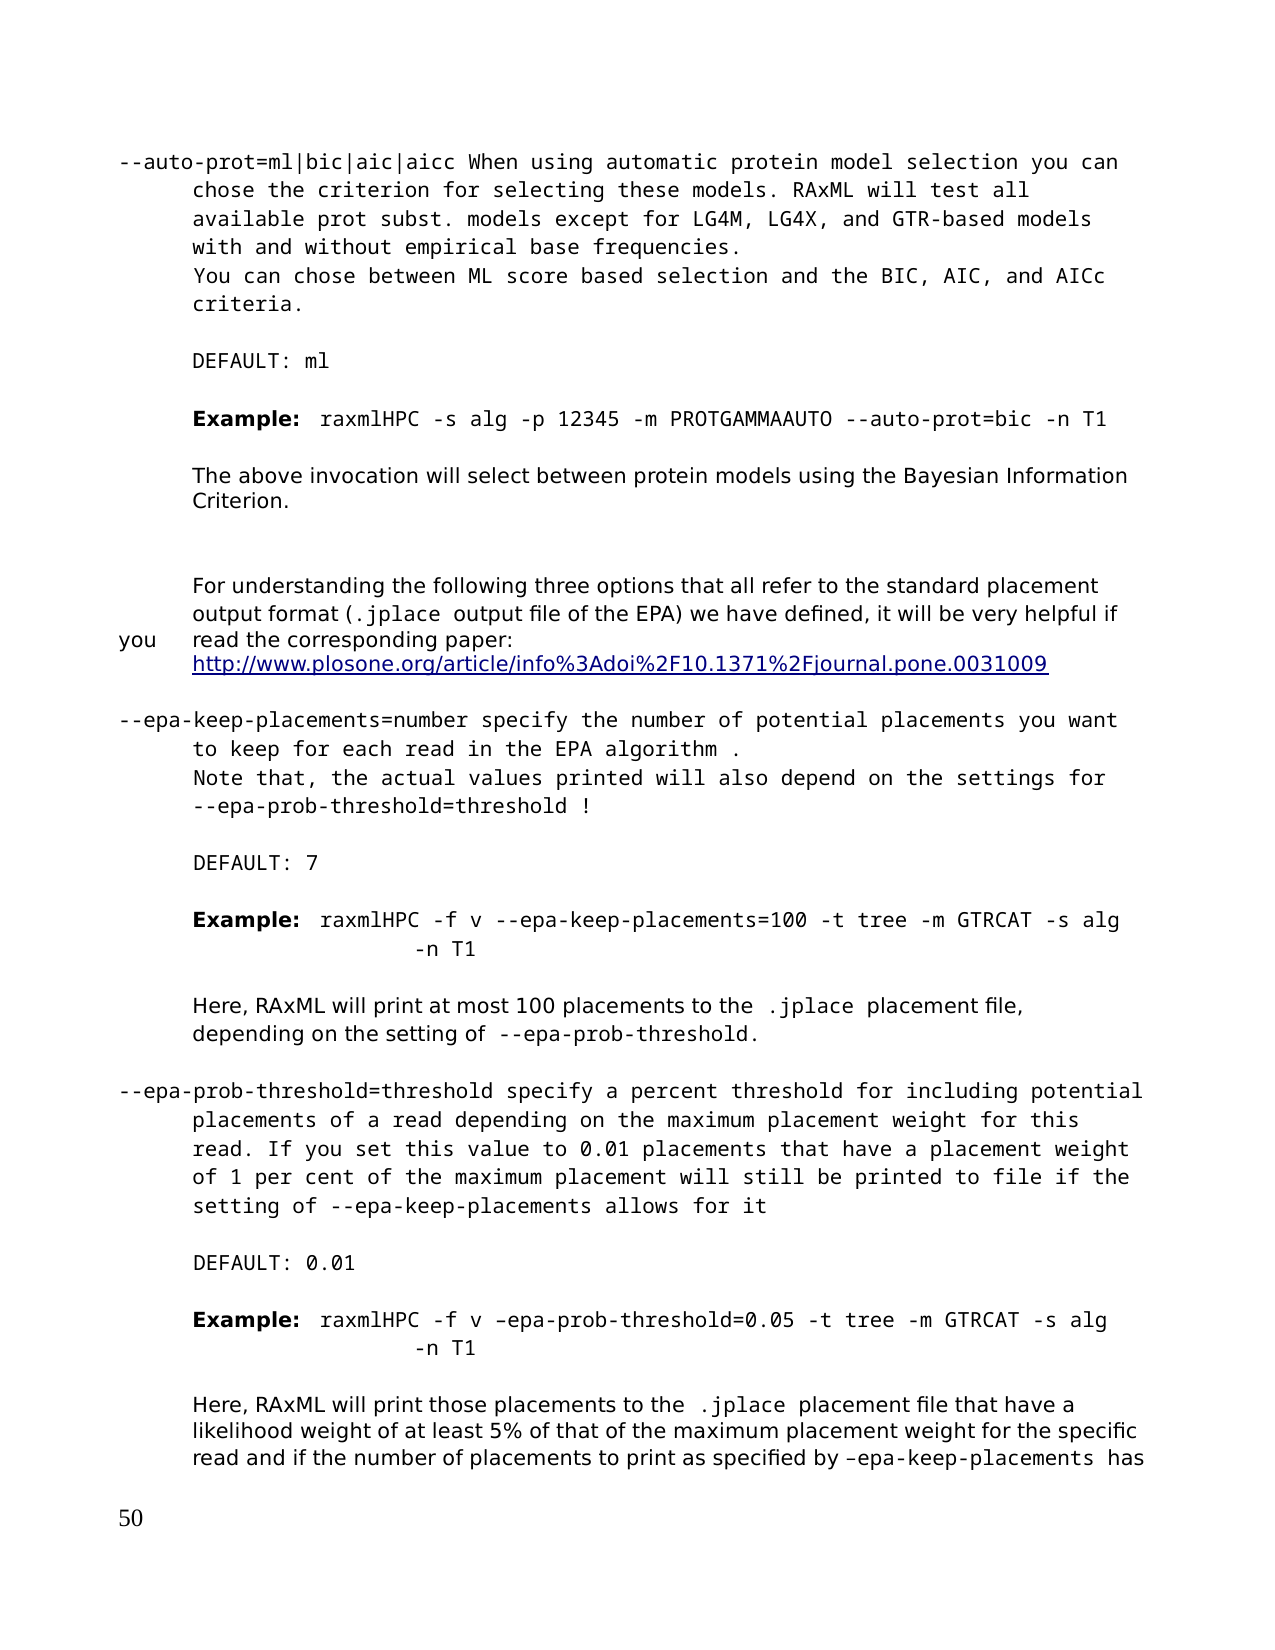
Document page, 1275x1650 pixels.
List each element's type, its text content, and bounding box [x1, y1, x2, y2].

text Note that, the actual values printed will also depend on the settings for --epa-prob-threshold=threshold ! [118, 762, 1157, 819]
text Here, RAxML will print those placements to the .jplace placement file that have a likelihood weight of at least 5% of that of the maximum placement weight for the specific read and if the number of placements to print as specified by –epa-keep-placements has [118, 1390, 1157, 1472]
text --epa-keep-placements=number specify the number of potential placements you want to keep for each read in the EPA algorithm . [118, 705, 1157, 762]
text http://www.plosone.org/article/info%3Adoi%2F10.1371%2Fjournal.pone.0031009 [118, 652, 1157, 677]
text Example: raxmlHPC -f v --epa-keep-placements=100 -t tree -m GTRCAT -s alg -n T1 [118, 905, 1157, 962]
text The above invocation will select between protein models using the Bayesian Information Criterion. [118, 461, 1157, 514]
text DEFAULT: 7 [118, 848, 1157, 877]
text Example: raxmlHPC -f v –epa-prob-threshold=0.05 -t tree -m GTRCAT -s alg -n T1 [118, 1305, 1157, 1362]
text Here, RAxML will print at most 100 placements to the .jplace placement file, depending on the setting of --epa-prob-threshold. [118, 991, 1157, 1048]
text Example: raxmlHPC -s alg -p 12345 -m PROTGAMMAAUTO --auto-prot=bic -n T1 [118, 403, 1157, 432]
text --epa-prob-threshold=threshold specify a percent threshold for including potential placements of a read depending on the maximum placement weight for this read. If you set this value to 0.01 placements that have a placement weight of 1 per cent of the maximum placement will still be printed to file if the setting of --epa-keep-placements allows for it [118, 1076, 1157, 1219]
text --auto-prot=ml|bic|aic|aicc When using automatic protein model selection you can chose the criterion for selecting these models. RAxML will test all available prot subst. models except for LG4M, LG4X, and GTR-based models with and without empirical base frequencies. [118, 147, 1157, 261]
text DEFAULT: ml [118, 346, 1157, 375]
text For understanding the following three options that all refer to the standard placement output format (.jplace output file of the EPA) we have defined, it will be very helpful if you read the corresponding paper: [118, 571, 1157, 652]
text You can chose between ML score based selection and the BIC, AIC, and AICc criteria. [118, 261, 1157, 318]
text DEFAULT: 0.01 [118, 1248, 1157, 1276]
